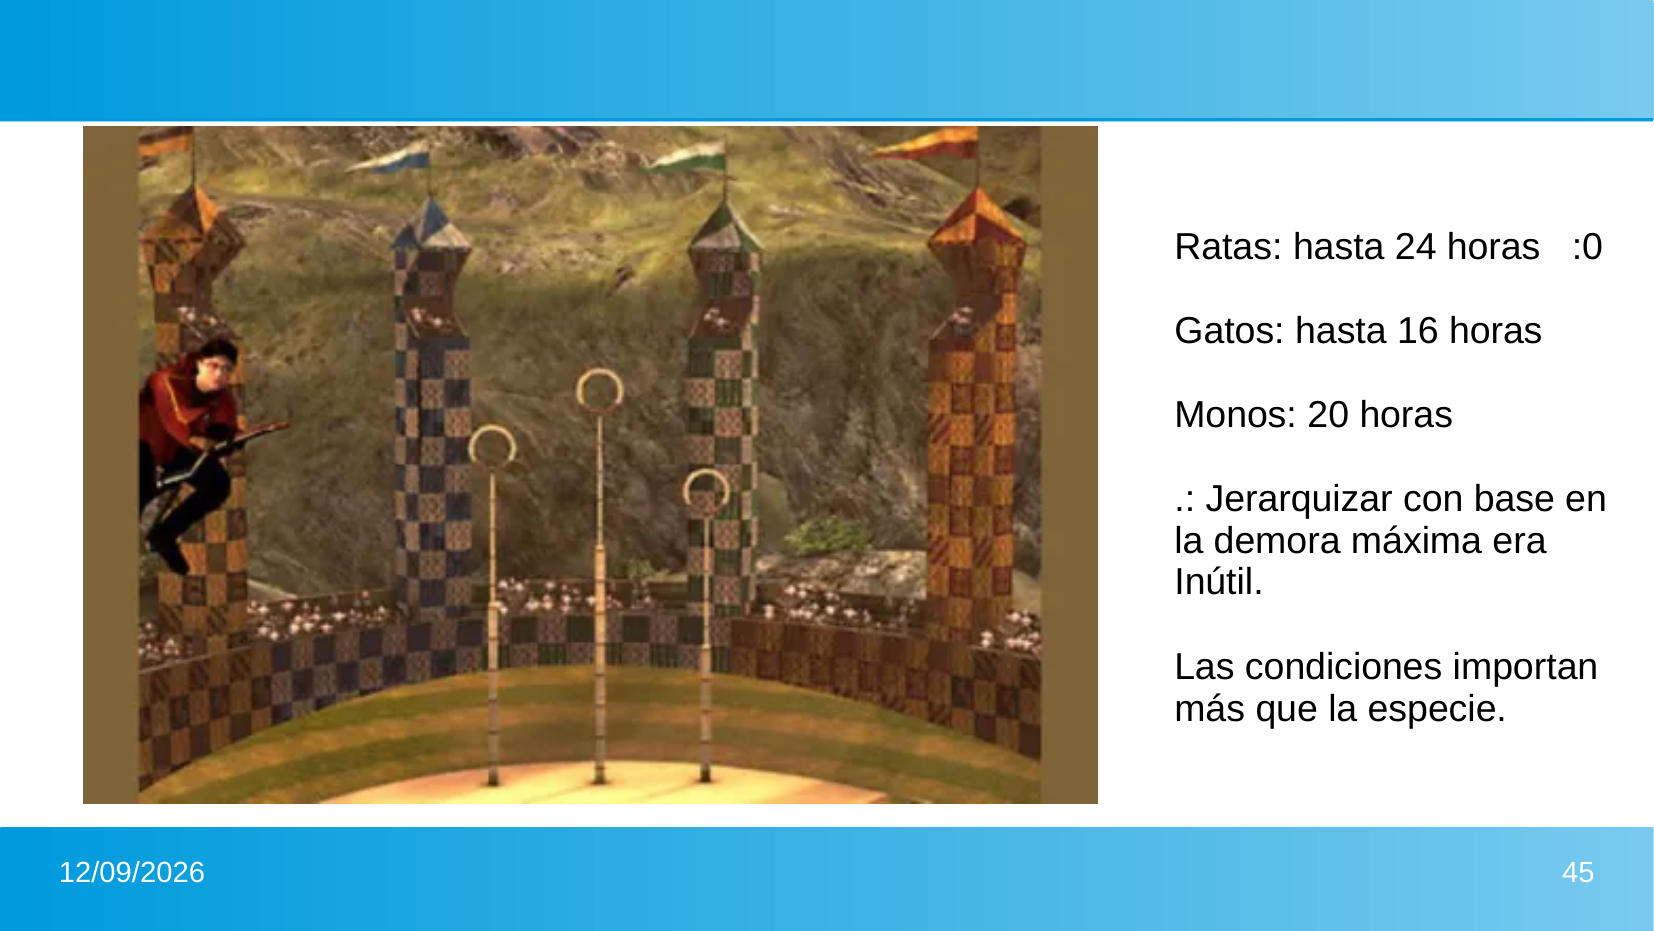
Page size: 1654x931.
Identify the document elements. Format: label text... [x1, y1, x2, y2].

picture [83, 126, 1098, 804]
text_box Ratas: hasta 24 horas :0 Gatos: hasta 16 horas Monos: 20 horas .: Jerarquizar con base en la demora máxima era Inútil. Las condiciones importan más que la especie. [1159, 217, 1624, 737]
